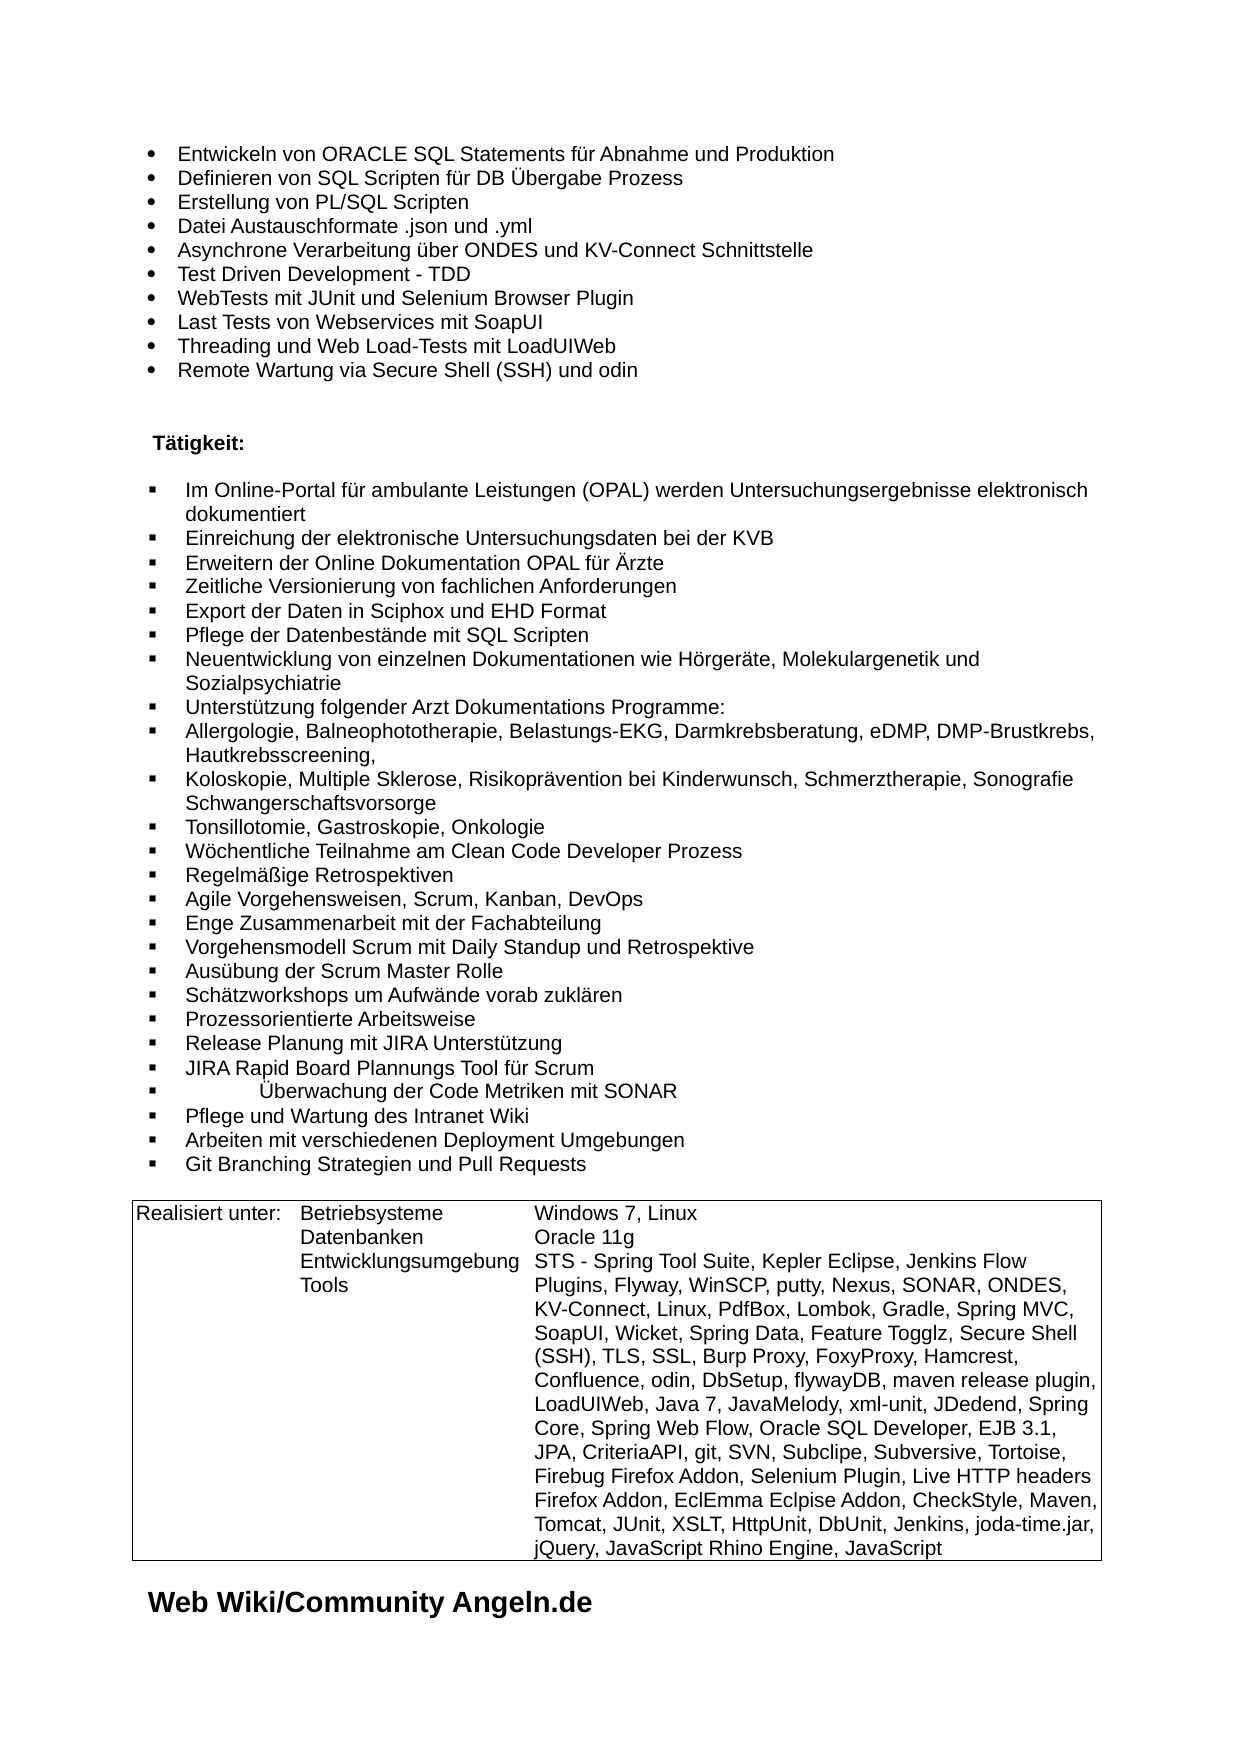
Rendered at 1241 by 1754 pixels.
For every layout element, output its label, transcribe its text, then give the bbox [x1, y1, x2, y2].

list Entwickeln von ORACLE SQL Statements für Abnahme und Produktion [148, 142, 1110, 166]
list Unterstützung folgender Arzt Dokumentations Programme: [148, 694, 1110, 719]
list Agile Vorgehensweisen, Scrum, Kanban, DevOps [148, 887, 1110, 911]
list Prozessorientierte Arbeitsweise [148, 1007, 1110, 1031]
text Web Wiki/Community Angeln.de [148, 1585, 1110, 1618]
list Neuentwicklung von einzelnen Dokumentationen wie Hörgeräte, Molekulargenetik und Sozialpsychiatrie [148, 647, 1110, 694]
list Erstellung von PL/SQL Scripten [148, 190, 1110, 214]
list Im Online-Portal für ambulante Leistungen (OPAL) werden Untersuchungsergebnisse elektronisch dokumentiert [148, 478, 1110, 526]
list JIRA Rapid Board Plannungs Tool für Scrum [148, 1055, 1110, 1079]
table_cell [133, 1249, 297, 1560]
table_cell STS - Spring Tool Suite, Kepler Eclipse, Jenkins Flow Plugins, Flyway, WinSCP, putty, Nexus, SONAR, ONDES, KV-Connect, Linux, PdfBox, Lombok, Gradle, Spring MVC, SoapUI, Wicket, Spring Data, Feature Togglz, Secure Shell (SSH), TLS, SSL, Burp Proxy, FoxyProxy, Hamcrest, Confluence, odin, DbSetup, flywayDB, maven release plugin, LoadUIWeb, Java 7, JavaMelody, xml-unit, JDedend, Spring Core, Spring Web Flow, Oracle SQL Developer, EJB 3.1, JPA, CriteriaAPI, git, SVN, Subclipe, Subversive, Tortoise, Firebug Firefox Addon, Selenium Plugin, Live HTTP headers Firefox Addon, EclEmma Eclpise Addon, CheckStyle, Maven, Tomcat, JUnit, XSLT, HttpUnit, DbUnit, Jenkins, joda-time.jar, jQuery, JavaScript Rhino Engine, JavaScript [531, 1249, 1101, 1560]
list Zeitliche Versionierung von fachlichen Anforderungen [148, 574, 1110, 598]
list Pflege der Datenbestände mit SQL Scripten [148, 622, 1110, 647]
list Test Driven Development - TDD [148, 262, 1110, 286]
list Überwachung der Code Metriken mit SONAR [148, 1079, 1110, 1103]
list Vorgehensmodell Scrum mit Daily Standup und Retrospektive [148, 935, 1110, 959]
list Schätzworkshops um Aufwände vorab zuklären [148, 983, 1110, 1007]
list Datei Austauschformate .json und .yml [148, 214, 1110, 238]
list Last Tests von Webservices mit SoapUI [148, 310, 1110, 334]
list Koloskopie, Multiple Sklerose, Risikoprävention bei Kinderwunsch, Schmerztherapie, Sonografie Schwangerschaftsvorsorge [148, 767, 1110, 815]
table_header Windows 7, Linux Oracle 11g [531, 1201, 1101, 1248]
list Allergologie, Balneophototherapie, Belastungs-EKG, Darmkrebsberatung, eDMP, DMP-Brustkrebs, Hautkrebsscreening, [148, 719, 1110, 767]
list Ausübung der Scrum Master Rolle [148, 959, 1110, 983]
list Pflege und Wartung des Intranet Wiki [148, 1103, 1110, 1127]
list Threading und Web Load-Tests mit LoadUIWeb [148, 334, 1110, 358]
list Export der Daten in Sciphox und EHD Format [148, 598, 1110, 622]
list Regelmäßige Retrospektiven [148, 863, 1110, 887]
list Einreichung der elektronische Untersuchungsdaten bei der KVB [148, 526, 1110, 550]
list Wöchentliche Teilnahme am Clean Code Developer Prozess [148, 839, 1110, 863]
text Tätigkeit: [152, 430, 1110, 454]
list Asynchrone Verarbeitung über ONDES und KV-Connect Schnittstelle [148, 238, 1110, 262]
list Tonsillotomie, Gastroskopie, Onkologie [148, 815, 1110, 839]
list Git Branching Strategien und Pull Requests [148, 1152, 1110, 1176]
list Release Planung mit JIRA Unterstützung [148, 1031, 1110, 1055]
list WebTests mit JUnit und Selenium Browser Plugin [148, 286, 1110, 310]
list Enge Zusammenarbeit mit der Fachabteilung [148, 911, 1110, 935]
table_header Realisiert unter: [133, 1201, 297, 1248]
list Erweitern der Online Dokumentation OPAL für Ärzte [148, 550, 1110, 574]
table_header Betriebsysteme Datenbanken [297, 1201, 531, 1248]
list Definieren von SQL Scripten für DB Übergabe Prozess [148, 166, 1110, 190]
list Remote Wartung via Secure Shell (SSH) und odin [148, 358, 1110, 382]
table_cell Entwicklungsumgebung Tools [297, 1249, 531, 1560]
list Arbeiten mit verschiedenen Deployment Umgebungen [148, 1127, 1110, 1152]
